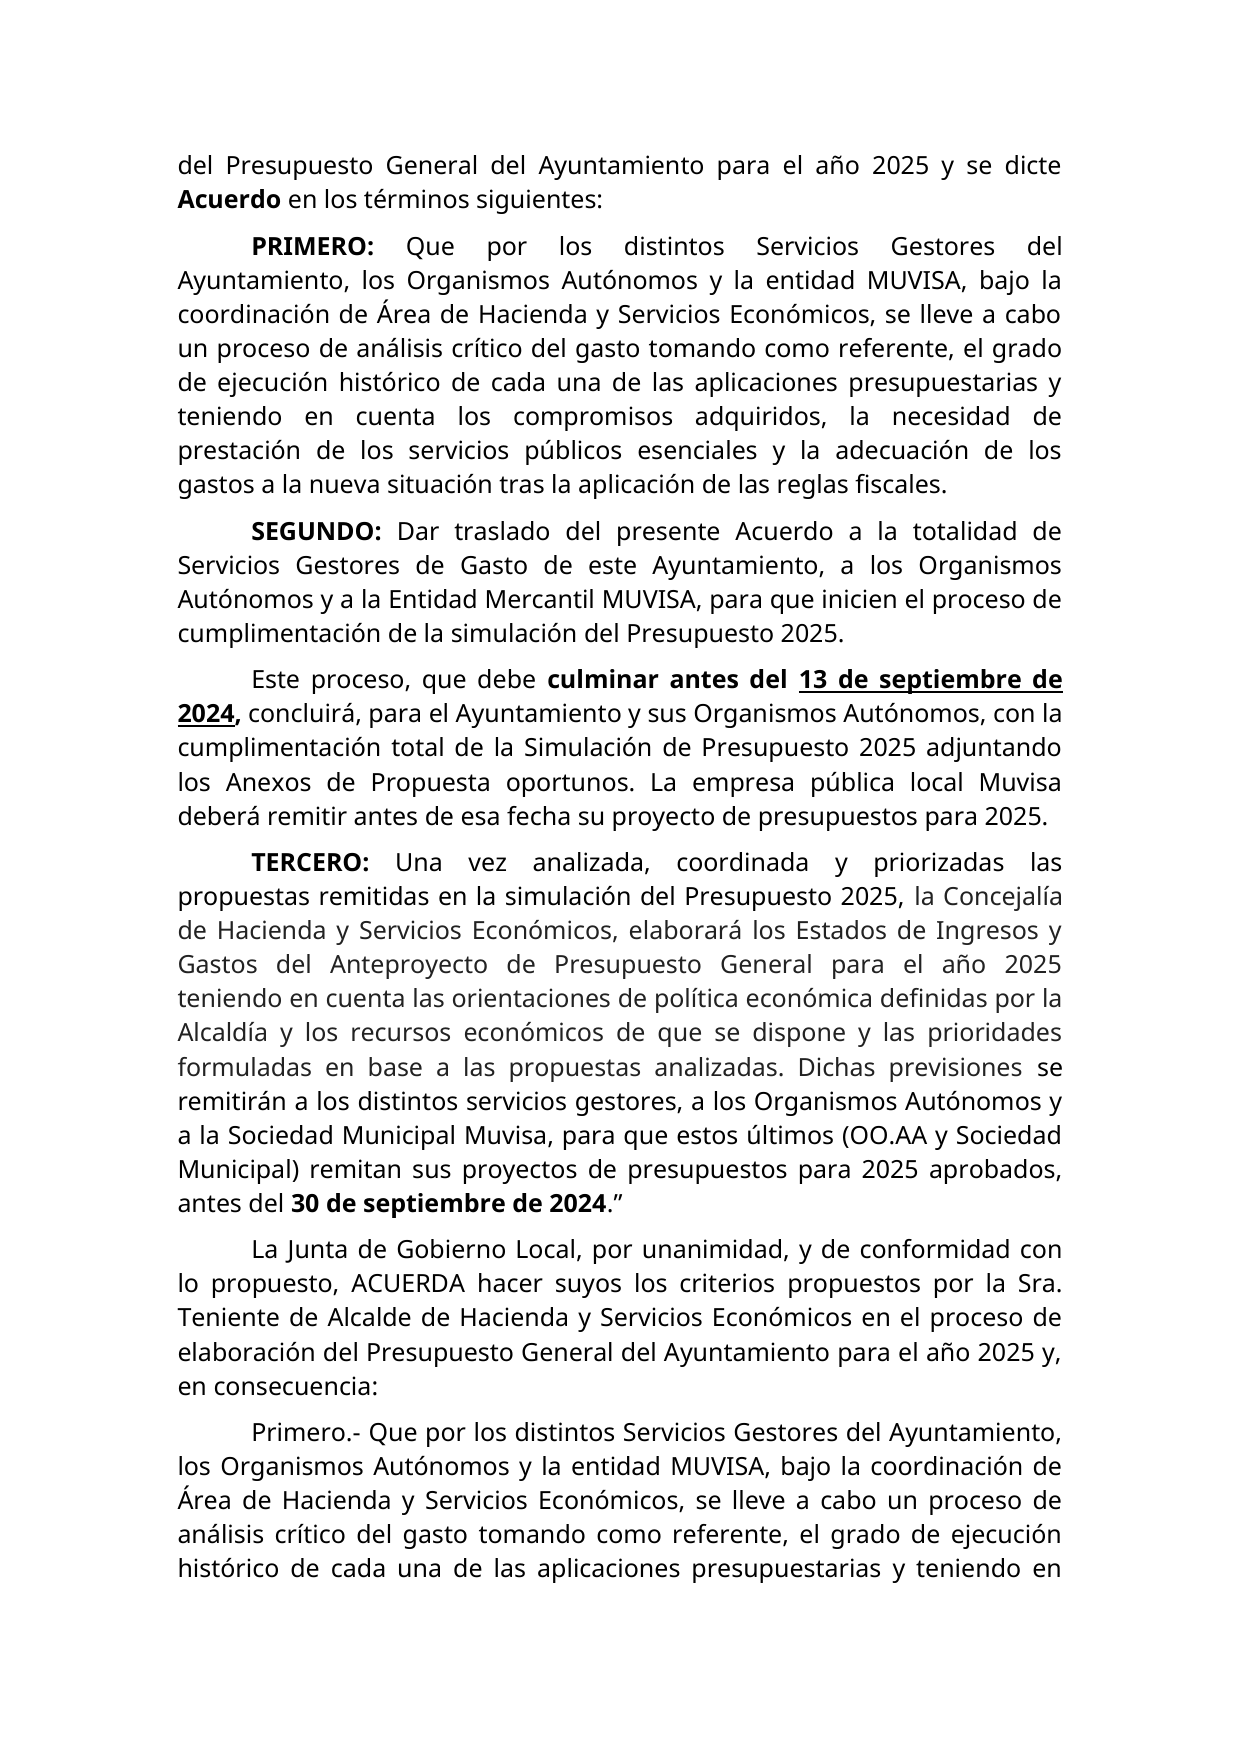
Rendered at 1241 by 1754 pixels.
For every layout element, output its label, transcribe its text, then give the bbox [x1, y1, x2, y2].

text SEGUNDO: Dar traslado del presente Acuerdo a la totalidad de Servicios Gestores de Gasto de este Ayuntamiento, a los Organismos Autónomos y a la Entidad Mercantil MUVISA, para que inicien el proceso de cumplimentación de la simulación del Presupuesto 2025. [177, 513, 1063, 649]
text La Junta de Gobierno Local, por unanimidad, y de conformidad con lo propuesto, ACUERDA hacer suyos los criterios propuestos por la Sra. Teniente de Alcalde de Hacienda y Servicios Económicos en el proceso de elaboración del Presupuesto General del Ayuntamiento para el año 2025 y, en consecuencia: [177, 1232, 1063, 1402]
text del Presupuesto General del Ayuntamiento para el año 2025 y se dicte Acuerdo en los términos siguientes: [177, 148, 1063, 216]
text Primero.- Que por los distintos Servicios Gestores del Ayuntamiento, los Organismos Autónomos y la entidad MUVISA, bajo la coordinación de Área de Hacienda y Servicios Económicos, se lleve a cabo un proceso de análisis crítico del gasto tomando como referente, el grado de ejecución histórico de cada una de las aplicaciones presupuestarias y teniendo en [177, 1415, 1063, 1585]
text Este proceso, que debe culminar antes del 13 de septiembre de 2024, concluirá, para el Ayuntamiento y sus Organismos Autónomos, con la cumplimentación total de la Simulación de Presupuesto 2025 adjuntando los Anexos de Propuesta oportunos. La empresa pública local Muvisa deberá remitir antes de esa fecha su proyecto de presupuestos para 2025. [177, 662, 1063, 832]
text TERCERO: Una vez analizada, coordinada y priorizadas las propuestas remitidas en la simulación del Presupuesto 2025, la Concejalía de Hacienda y Servicios Económicos, elaborará los Estados de Ingresos y Gastos del Anteproyecto de Presupuesto General para el año 2025 teniendo en cuenta las orientaciones de política económica definidas por la Alcaldía y los recursos económicos de que se dispone y las prioridades formuladas en base a las propuestas analizadas. Dichas previsiones se remitirán a los distintos servicios gestores, a los Organismos Autónomos y a la Sociedad Municipal Muvisa, para que estos últimos (OO.AA y Sociedad Municipal) remitan sus proyectos de presupuestos para 2025 aprobados, antes del 30 de septiembre de 2024.” [177, 845, 1063, 1219]
text PRIMERO: Que por los distintos Servicios Gestores del Ayuntamiento, los Organismos Autónomos y la entidad MUVISA, bajo la coordinación de Área de Hacienda y Servicios Económicos, se lleve a cabo un proceso de análisis crítico del gasto tomando como referente, el grado de ejecución histórico de cada una de las aplicaciones presupuestarias y teniendo en cuenta los compromisos adquiridos, la necesidad de prestación de los servicios públicos esenciales y la adecuación de los gastos a la nueva situación tras la aplicación de las reglas fiscales. [177, 228, 1063, 501]
